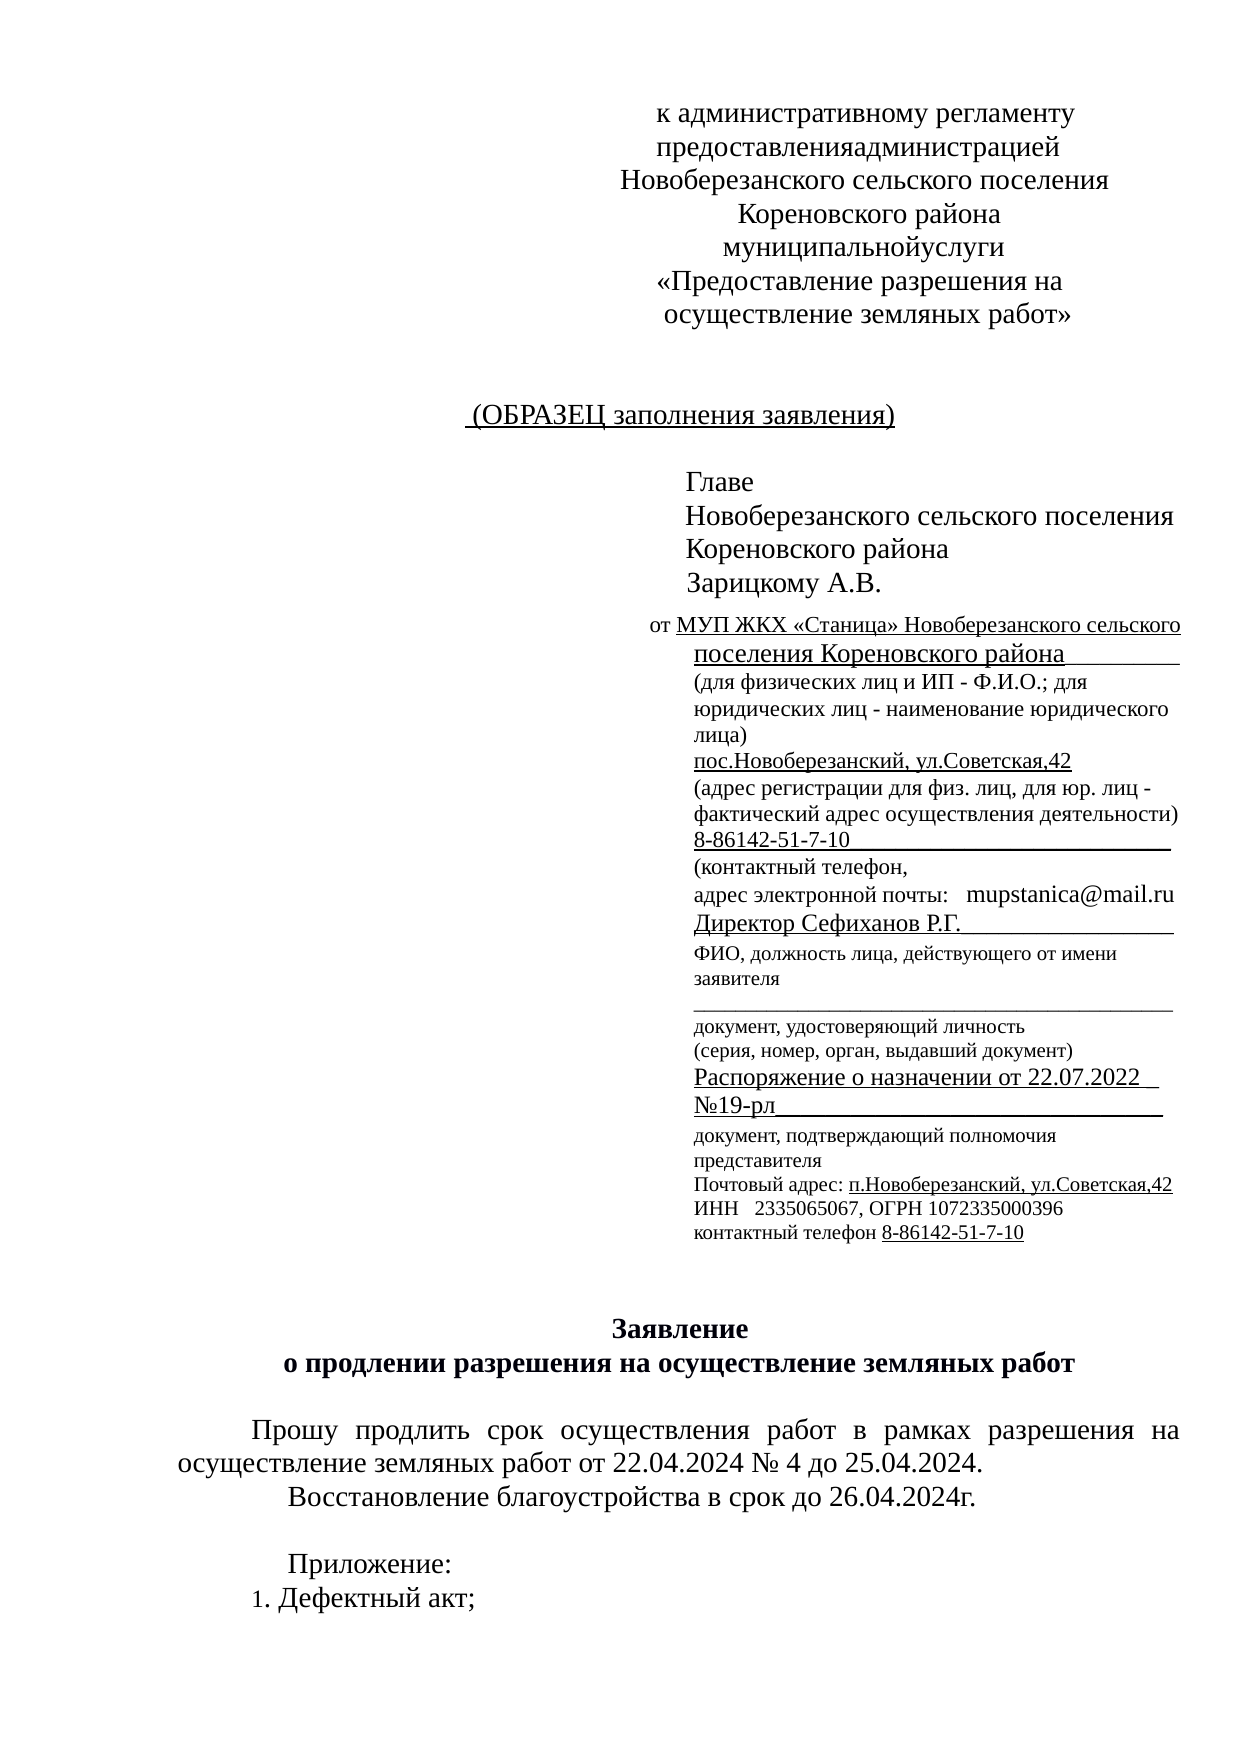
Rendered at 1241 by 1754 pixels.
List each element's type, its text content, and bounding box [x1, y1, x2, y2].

text документ, удостоверяющий личность [177, 1014, 1181, 1038]
text поселения Кореновского района__________ [177, 637, 1181, 668]
text пос.Новоберезанский, ул.Советская,42 [177, 747, 1181, 774]
text (для физических лиц и ИП - Ф.И.О.; для [177, 668, 1181, 695]
text Зарицкому А.В. [591, 565, 1181, 598]
text (серия, номер, орган, выдавший документ) [177, 1038, 1181, 1062]
text Прошу продлить срок осуществления работ в рамках разрешения на осуществление земляных работ от 22.04.2024 № 4 до 25.04.2024. [177, 1412, 1181, 1479]
text Приложение: [177, 1546, 1181, 1580]
text Главе [177, 464, 1181, 498]
text контактный телефон 8-86142-51-7-10 [546, 1220, 1181, 1244]
text (адрес регистрации для физ. лиц, для юр. лиц - [177, 774, 1181, 800]
text Почтовый адрес: п.Новоберезанский, ул.Советская,42 [546, 1172, 1181, 1196]
text представителя [546, 1148, 1181, 1172]
text (контактный телефон, [177, 853, 1181, 879]
text Восстановление благоустройства в срок до 26.04.2024г. [177, 1479, 1181, 1513]
text юридических лиц - наименование юридического [177, 695, 1181, 721]
text Новоберезанского сельского поселения [177, 162, 1181, 196]
text ______________________________________________ [177, 989, 1181, 1014]
text Кореновского района [177, 531, 1181, 565]
text Заявление [177, 1311, 1181, 1345]
text Распоряжение о назначении от 22.07.2022 _ [546, 1062, 1181, 1091]
text ИНН 2335065067, ОГРН 1072335000396 [546, 1196, 1181, 1220]
text Новоберезанского сельского поселения [177, 498, 1181, 531]
text «Предоставление разрешения на [177, 263, 1181, 297]
text ФИО, должность лица, действующего от имени [177, 937, 1181, 966]
text лица) [177, 721, 1181, 747]
text Директор Сефиханов Р.Г._________________ [177, 908, 1181, 937]
text 1. Дефектный акт; [177, 1580, 1181, 1613]
text предоставленияадминистрацией [177, 129, 1181, 162]
text №19-рл_______________________________ [546, 1091, 1181, 1119]
text о продлении разрешения на осуществление земляных работ [177, 1345, 1181, 1378]
text (ОБРАЗЕЦ заполнения заявления) [177, 397, 1181, 431]
text заявителя [177, 966, 1181, 989]
text осуществление земляных работ» [177, 297, 1181, 330]
text Кореновского района [177, 196, 1181, 229]
text 8-86142-51-7-10____________________________ [177, 827, 1181, 853]
text муниципальнойуслуги [177, 229, 1181, 263]
text от МУП ЖКХ «Станица» Новоберезанского сельского [177, 611, 1181, 637]
text адрес электронной почты: mupstanica@mail.ru [177, 879, 1181, 908]
text к административному регламенту [177, 95, 1181, 129]
text документ, подтверждающий полномочия [546, 1119, 1181, 1148]
text фактический адрес осуществления деятельности) [177, 800, 1181, 827]
